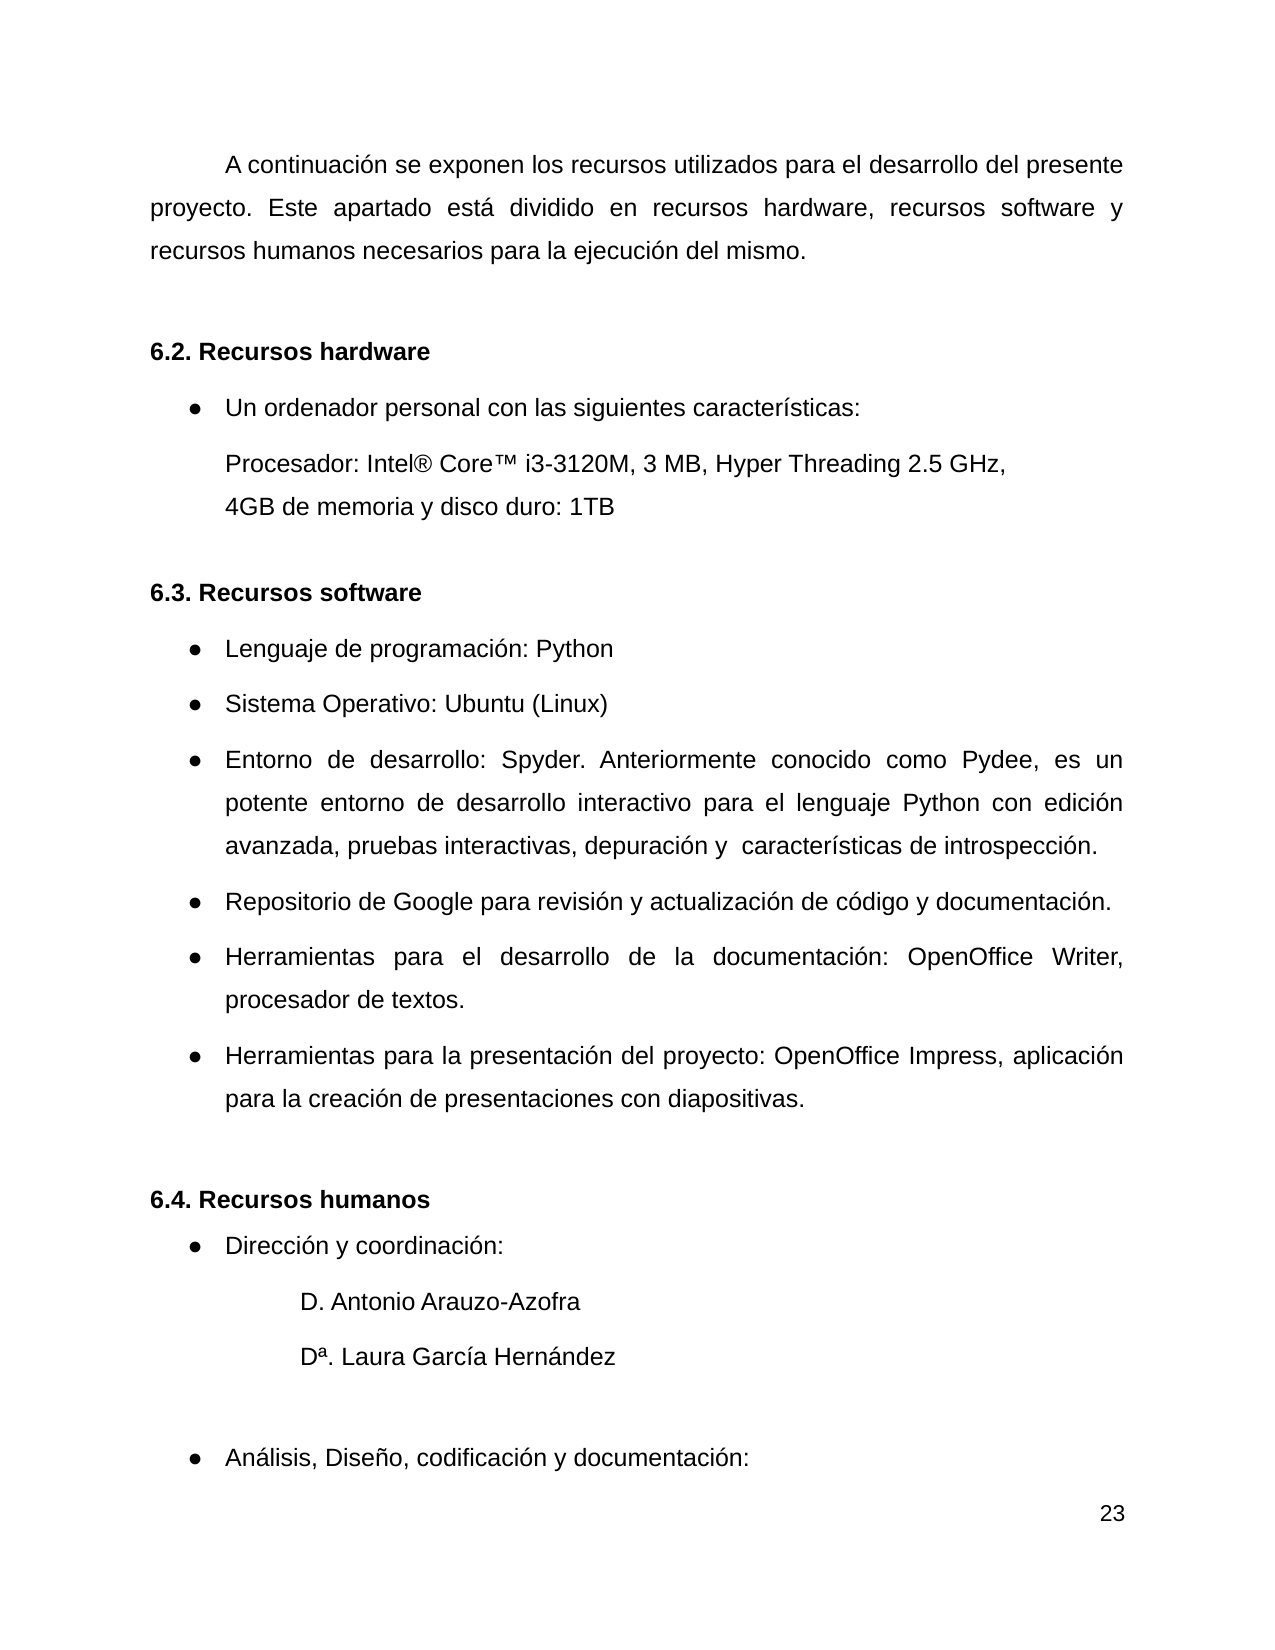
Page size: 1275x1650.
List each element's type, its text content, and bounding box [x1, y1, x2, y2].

list Sistema Operativo: Ubuntu (Linux) [187, 689, 1125, 718]
text 6.4. Recursos humanos [150, 1185, 1125, 1214]
text Procesador: Intel® Core™ i3-3120M, 3 MB, Hyper Threading 2.5 GHz, 4GB de memoria y disco duro: 1TB [150, 449, 1125, 521]
text 6.2. Recursos hardware [150, 337, 1125, 366]
list Herramientas para el desarrollo de la documentación: OpenOffice Writer, procesador de textos. [187, 942, 1125, 1014]
list Entorno de desarrollo: Spyder. Anteriormente conocido como Pydee, es un potente entorno de desarrollo interactivo para el lenguaje Python con edición avanzada, pruebas interactivas, depuración y características de introspección. [187, 745, 1125, 860]
text A continuación se exponen los recursos utilizados para el desarrollo del presente proyecto. Este apartado está dividido en recursos hardware, recursos software y recursos humanos necesarios para la ejecución del mismo. [150, 150, 1125, 265]
list Un ordenador personal con las siguientes características: [187, 393, 1125, 422]
list Herramientas para la presentación del proyecto: OpenOffice Impress, aplicación para la creación de presentaciones con diapositivas. [187, 1041, 1125, 1113]
text D. Antonio Arauzo-Azofra [150, 1287, 1125, 1315]
list Análisis, Diseño, codificación y documentación: [187, 1443, 1125, 1472]
list Lenguaje de programación: Python [187, 634, 1125, 662]
text 6.3. Recursos software [150, 578, 1125, 607]
list Dirección y coordinación: [187, 1231, 1125, 1260]
list Repositorio de Google para revisión y actualización de código y documentación. [187, 887, 1125, 916]
text Dª. Laura García Hernández [150, 1342, 1125, 1371]
